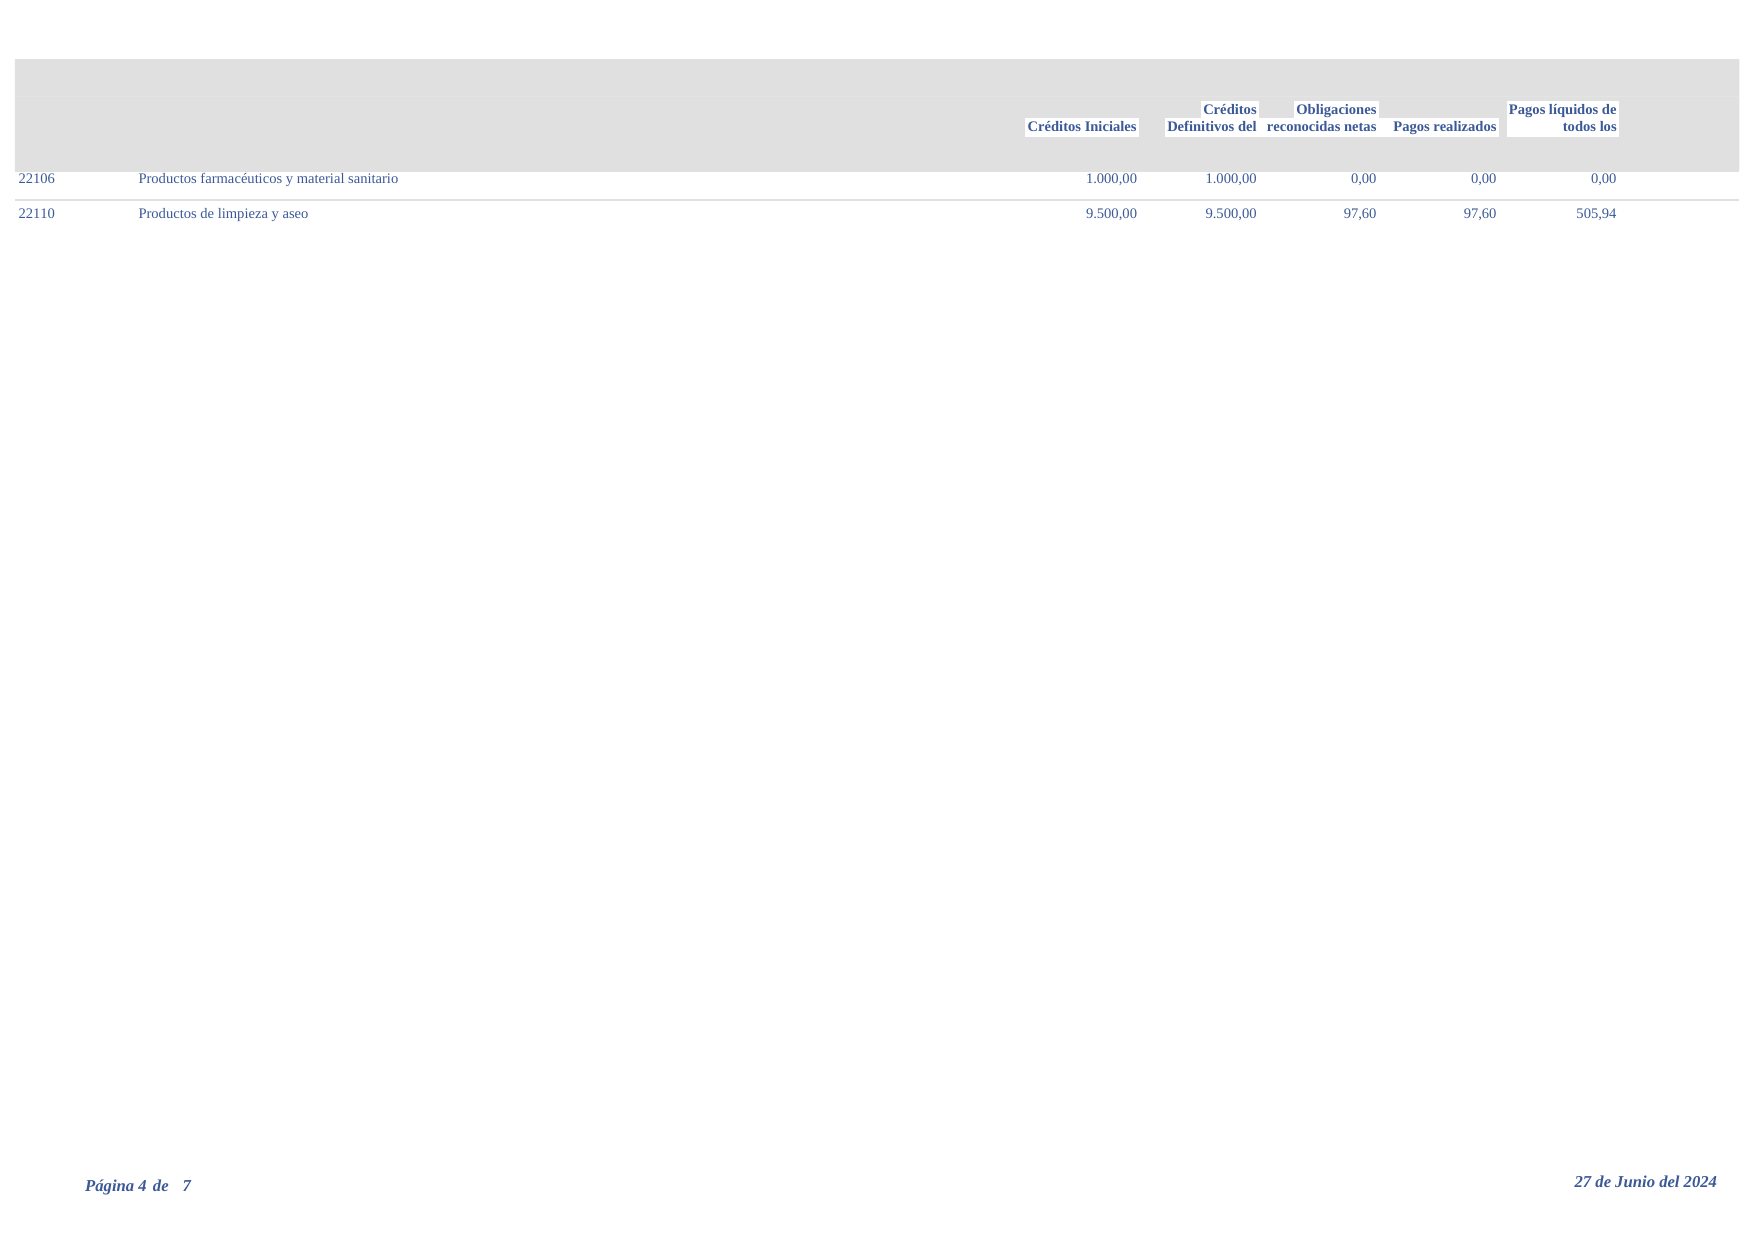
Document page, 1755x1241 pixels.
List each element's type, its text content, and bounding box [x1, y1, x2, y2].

table_cell 9.500,00 [1158, 201, 1277, 230]
table_cell Productos farmacéuticos y material sanitario [105, 172, 766, 199]
table_cell 1.000,00 [766, 172, 1158, 199]
table_cell 1.000,00 [1158, 172, 1277, 199]
table_cell 97,60 [1397, 201, 1523, 230]
table_cell Productos de limpieza y aseo [105, 201, 766, 230]
table_cell 0,00 [1277, 172, 1397, 199]
table_cell 22110 [15, 201, 105, 230]
table_cell 9.500,00 [766, 201, 1158, 230]
table_cell 505,94 [1524, 201, 1739, 230]
table_cell 0,00 [1397, 172, 1523, 199]
table_cell 22106 [15, 172, 105, 199]
table_cell 0,00 [1524, 172, 1739, 199]
table_cell 97,60 [1277, 201, 1397, 230]
